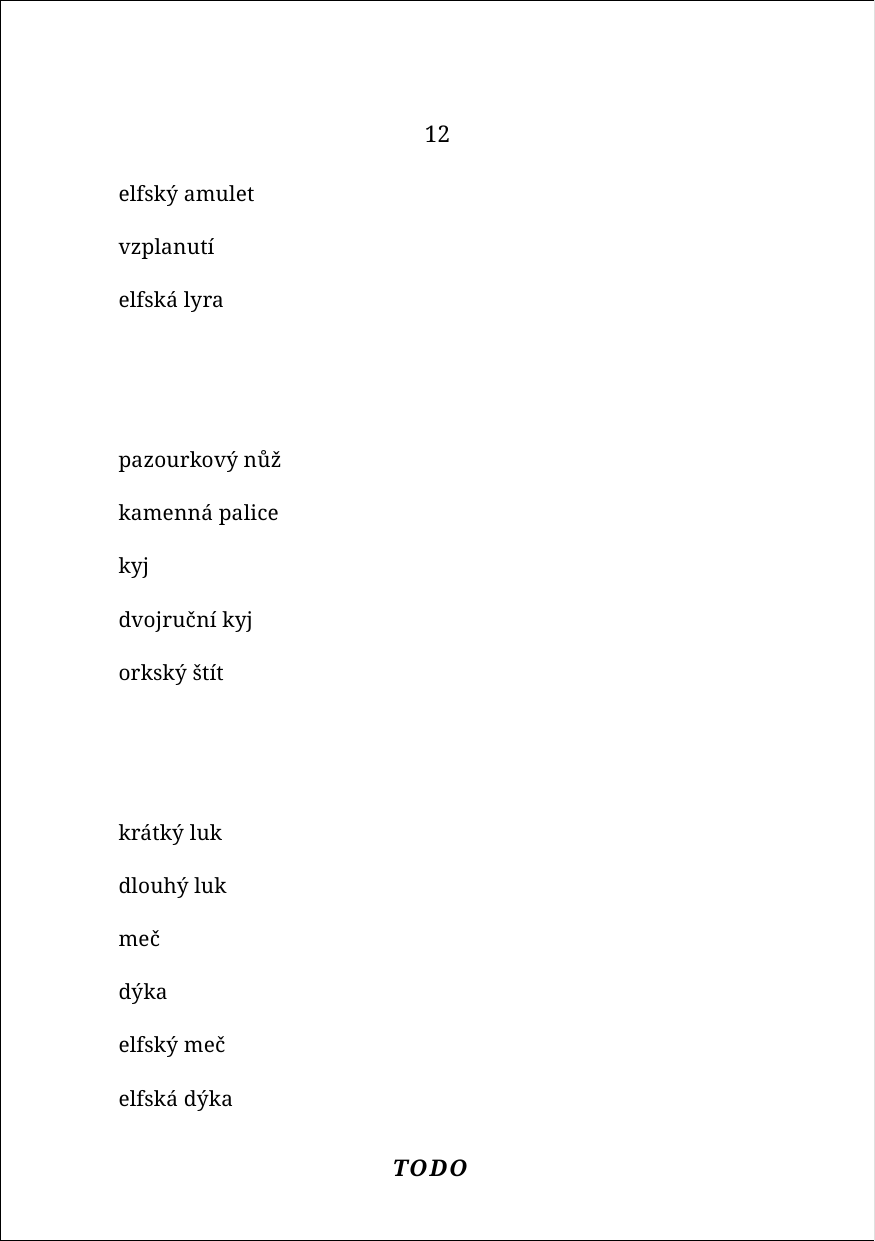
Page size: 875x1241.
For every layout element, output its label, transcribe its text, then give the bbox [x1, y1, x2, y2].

text kyj [118, 552, 756, 580]
text elfský amulet [118, 179, 756, 207]
text pazourkový nůž [118, 445, 756, 473]
text orkský štít [118, 658, 756, 686]
text kamenná palice [118, 498, 756, 527]
text meč [118, 924, 756, 953]
text dýka [118, 977, 756, 1006]
text dvojruční kyj [118, 605, 756, 633]
text elfská dýka [118, 1084, 756, 1112]
text elfský meč [118, 1031, 756, 1059]
text krátký luk [118, 818, 756, 846]
text dlouhý luk [118, 871, 756, 899]
text elfská lyra [118, 285, 756, 314]
text vzplanutí [118, 232, 756, 261]
